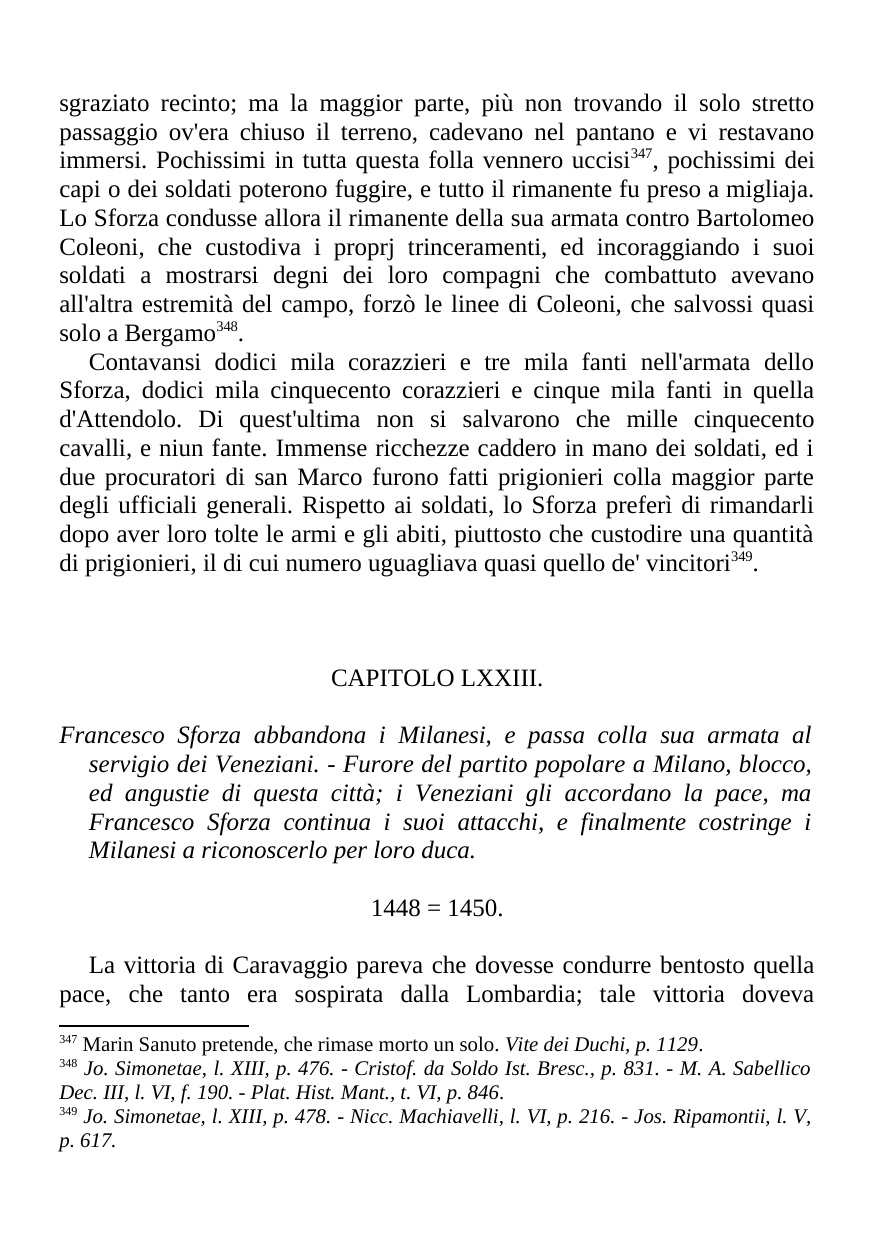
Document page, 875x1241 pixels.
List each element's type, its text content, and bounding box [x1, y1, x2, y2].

text Contavansi dodici mila corazzieri e tre mila fanti nell'armata dello Sforza, dodici mila cinquecento corazzieri e cinque mila fanti in quella d'Attendolo. Di quest'ultima non si salvarono che mille cinquecento cavalli, e niun fante. Immense ricchezze caddero in mano dei soldati, ed i due procuratori di san Marco furono fatti prigionieri colla maggior parte degli ufficiali generali. Rispetto ai soldati, lo Sforza preferì di rimandarli dopo aver loro tolte le armi e gli abiti, piuttosto che custodire una quantità di prigionieri, il di cui numero uguagliava quasi quello de' vincitori. [59, 347, 815, 577]
text 1448 = 1450. [59, 893, 815, 922]
text Jo. Simonetae, l. XIII, p. 478. - Nicc. Machiavelli, l. VI, p. 216. - Jos. Ripamontii, l. V, p. 617. [59, 1104, 815, 1152]
text Marin Sanuto pretende, che rimase morto un solo. Vite dei Duchi, p. 1129. [59, 1032, 815, 1056]
text sgraziato recinto; ma la maggior parte, più non trovando il solo stretto passaggio ov'era chiuso il terreno, cadevano nel pantano e vi restavano immersi. Pochissimi in tutta questa folla vennero uccisi, pochissimi dei capi o dei soldati poterono fuggire, e tutto il rimanente fu preso a migliaja. Lo Sforza condusse allora il rimanente della sua armata contro Bartolomeo Coleoni, che custodiva i proprj trinceramenti, ed incoraggiando i suoi soldati a mostrarsi degni dei loro compagni che combattuto avevano all'altra estremità del campo, forzò le linee di Coleoni, che salvossi quasi solo a Bergamo. [59, 88, 815, 347]
text Jo. Simonetae, l. XIII, p. 476. - Cristof. da Soldo Ist. Bresc., p. 831. - M. A. Sabellico Dec. III, l. VI, f. 190. - Plat. Hist. Mant., t. VI, p. 846. [59, 1056, 815, 1104]
text La vittoria di Caravaggio pareva che dovesse condurre bentosto quella pace, che tanto era sospirata dalla Lombardia; tale vittoria doveva [59, 950, 815, 1008]
text Francesco Sforza abbandona i Milanesi, e passa colla sua armata al servigio dei Veneziani. - Furore del partito popolare a Milano, blocco, ed angustie di questa città; i Veneziani gli accordano la pace, ma Francesco Sforza continua i suoi attacchi, e finalmente costringe i Milanesi a riconoscerlo per loro duca. [59, 720, 815, 864]
text CAPITOLO LXXIII. [59, 663, 815, 692]
